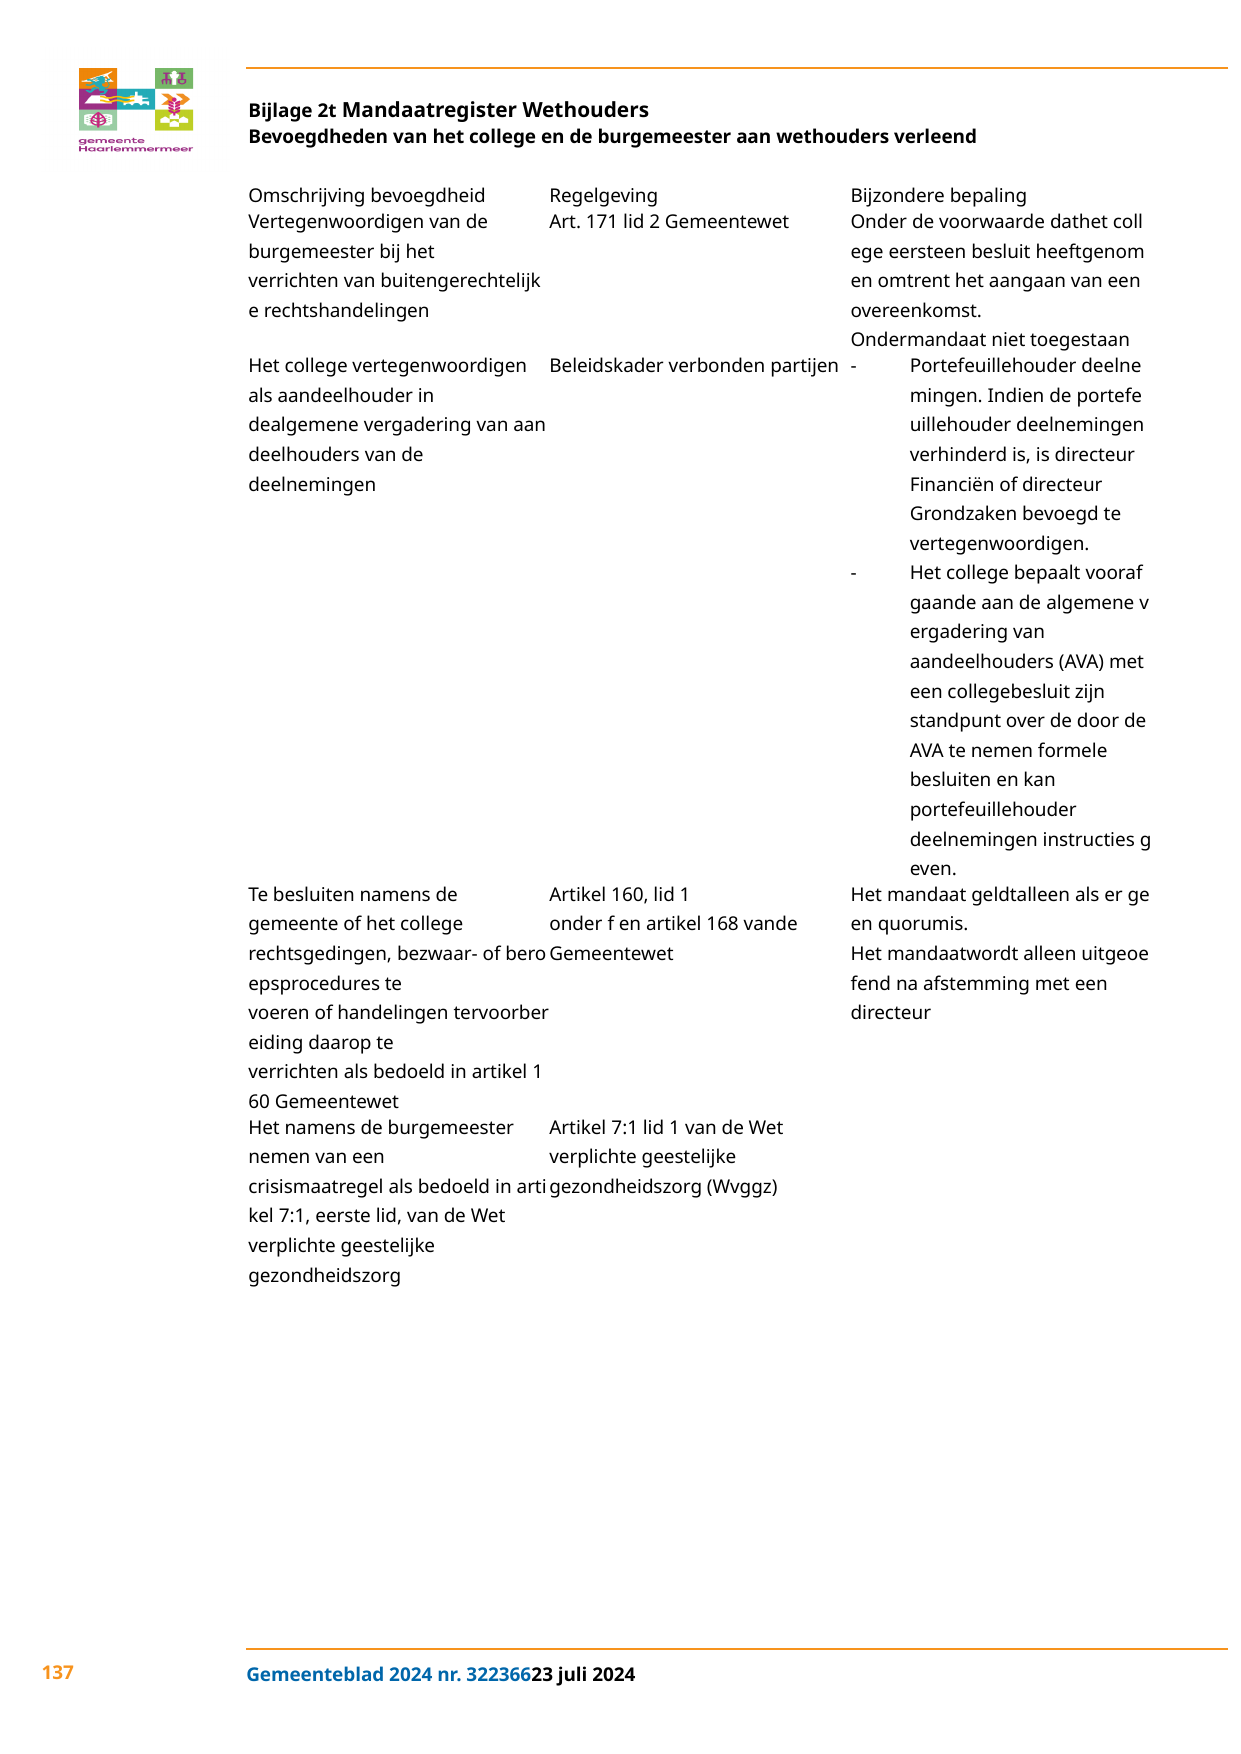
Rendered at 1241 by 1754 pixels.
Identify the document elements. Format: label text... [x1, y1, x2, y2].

table_cell Het college vertegenwoordigen als aandeelhouder in dealgemene vergadering van aandeelhouders van de deelnemingen [248, 353, 549, 881]
table_header Regelgeving [549, 183, 850, 208]
table_cell Het namens de burgemeester nemen van een crisismaatregel als bedoeld in artikel 7:1, eerste lid, van de Wet verplichte geestelijke gezondheidszorg [248, 1114, 549, 1287]
text Bevoegdheden van het college en de burgemeester aan wethouders verleend [248, 123, 1152, 149]
table_cell Vertegenwoordigen van de burgemeester bij het verrichten van buitengerechtelijke rechtshandelingen [248, 208, 549, 352]
table_cell [850, 1114, 1152, 1287]
table_header Omschrijving bevoegdheid [248, 183, 549, 208]
table_header Bijzondere bepaling [850, 183, 1152, 208]
table_cell Artikel 160, lid 1 onder f en artikel 168 vande Gemeentewet [549, 881, 850, 1114]
table_cell Te besluiten namens de gemeente of het college rechtsgedingen, bezwaar- of beroepsprocedures te voeren of handelingen tervoorbereiding daarop te verrichten als bedoeld in artikel 160 Gemeentewet [248, 881, 549, 1114]
table_cell Beleidskader verbonden partijen [549, 353, 850, 881]
picture [41, 47, 231, 172]
table_cell Onder de voorwaarde dathet college eersteen besluit heeftgenomen omtrent het aangaan van een overeenkomst. Ondermandaat niet toegestaan [850, 208, 1152, 352]
text Bijlage 2t Mandaatregister Wethouders [248, 95, 1152, 123]
table_cell Portefeuillehouder deelnemingen. Indien de portefeuillehouder deelnemingen verhinderd is, is directeur Financiën of directeur Grondzaken bevoegd te vertegenwoordigen. Het college bepaalt voorafgaande aan de algemene vergadering van aandeelhouders (AVA) met een collegebesluit zijn standpunt over de door de AVA te nemen formele besluiten en kan portefeuillehouder deelnemingen instructies geven. [850, 353, 1152, 881]
table_cell Artikel 7:1 lid 1 van de Wet verplichte geestelijke gezondheidszorg (Wvggz) [549, 1114, 850, 1287]
table_cell Art. 171 lid 2 Gemeentewet [549, 208, 850, 352]
table_cell Het mandaat geldtalleen als er geen quorumis. Het mandaatwordt alleen uitgeoefend na afstemming met een directeur [850, 881, 1152, 1114]
